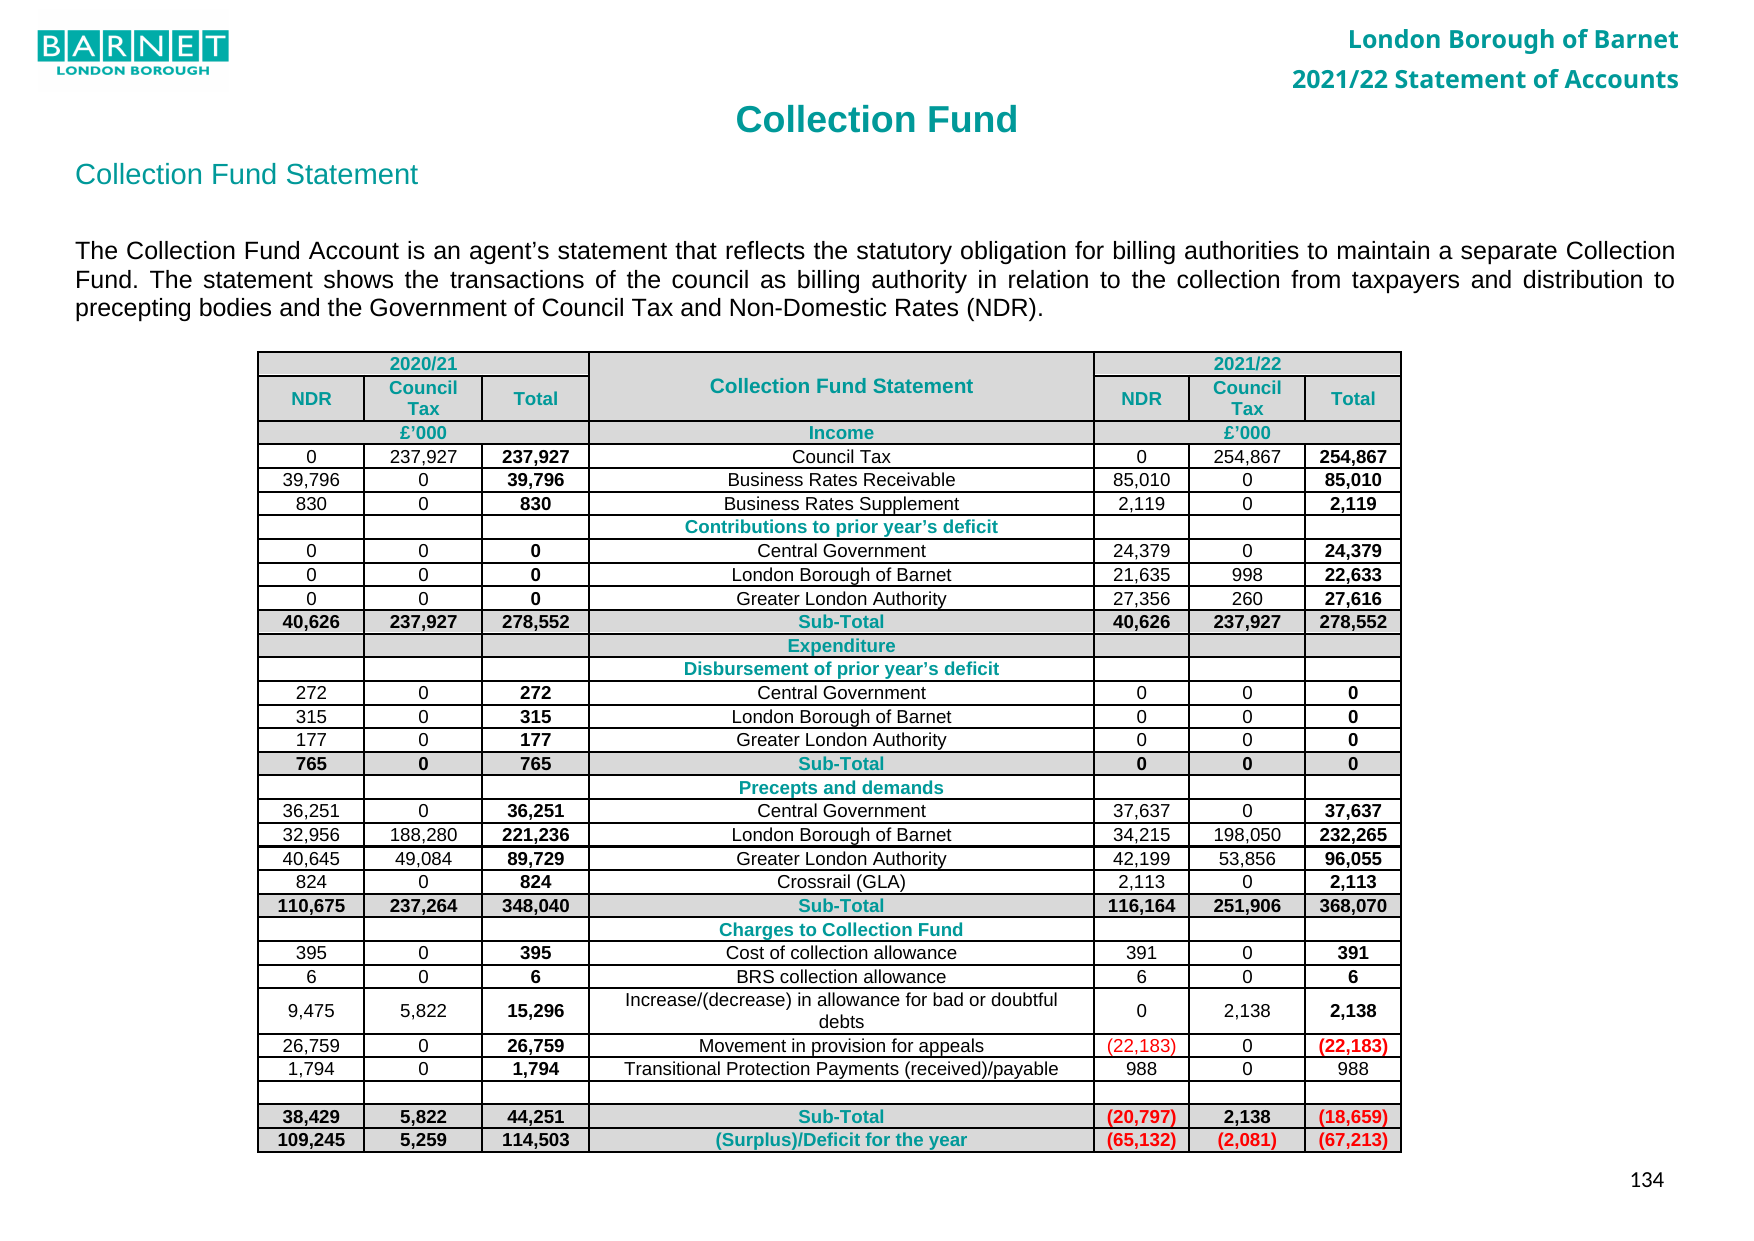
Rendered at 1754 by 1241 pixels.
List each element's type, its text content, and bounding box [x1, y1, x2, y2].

table_cell 0 [1306, 729, 1400, 751]
table_cell 96,055 [1306, 848, 1400, 869]
table_cell 0 [1095, 706, 1188, 727]
table_cell Sub-Total [590, 1105, 1093, 1127]
table_header 2020/21 [259, 353, 588, 374]
table_cell 0 [365, 753, 481, 774]
table_cell 391 [1306, 942, 1400, 963]
table_cell 89,729 [483, 848, 588, 869]
table_cell 315 [483, 706, 588, 727]
table_cell [1190, 658, 1304, 680]
table_cell [1095, 635, 1188, 656]
table_cell 1,794 [483, 1058, 588, 1080]
table_cell 27,616 [1306, 587, 1400, 609]
table_cell 765 [259, 753, 363, 774]
table_cell 278,552 [1306, 611, 1400, 632]
table_cell 0 [1095, 753, 1188, 774]
subtitle Collection Fund Statement [75, 157, 1679, 190]
table_cell 0 [259, 445, 363, 467]
table_cell Central Government [590, 682, 1093, 703]
table_cell [1306, 635, 1400, 656]
table_cell [1306, 918, 1400, 940]
table_cell 0 [1095, 445, 1188, 467]
table_cell [483, 635, 588, 656]
table_cell (2,081) [1190, 1129, 1304, 1151]
table_cell 0 [1306, 753, 1400, 774]
table_cell [365, 1082, 481, 1103]
table_cell 36,251 [259, 800, 363, 822]
table_cell 116,164 [1095, 895, 1188, 916]
subtitle Collection Fund [75, 97, 1679, 140]
table_cell [483, 918, 588, 940]
table_cell 0 [365, 469, 481, 491]
table_cell 0 [365, 1035, 481, 1056]
table_cell [365, 776, 481, 798]
table_header 2021/22 [1095, 353, 1400, 374]
table_cell 6 [259, 966, 363, 987]
table_cell NDR [1095, 377, 1188, 420]
table_cell 0 [1190, 753, 1304, 774]
table_cell 0 [1190, 1035, 1304, 1056]
table_cell 177 [259, 729, 363, 751]
table_cell 26,759 [259, 1035, 363, 1056]
table_cell 22,633 [1306, 564, 1400, 585]
table_cell 824 [483, 871, 588, 893]
table_cell [1190, 516, 1304, 538]
table_cell (18,659) [1306, 1105, 1400, 1127]
table_cell 26,759 [483, 1035, 588, 1056]
table_cell 830 [483, 493, 588, 514]
table_cell Expenditure [590, 635, 1093, 656]
table_cell 0 [1190, 800, 1304, 822]
table_cell 0 [365, 942, 481, 963]
table_cell 21,635 [1095, 564, 1188, 585]
table_cell [1095, 516, 1188, 538]
table_cell 38,429 [259, 1105, 363, 1127]
table_cell Greater London Authority [590, 848, 1093, 869]
table_cell [1190, 1082, 1304, 1103]
table_cell 24,379 [1306, 540, 1400, 562]
table_cell 6 [1095, 966, 1188, 987]
table_cell 2,119 [1095, 493, 1188, 514]
table_cell 85,010 [1095, 469, 1188, 491]
table_cell 177 [483, 729, 588, 751]
table_cell 988 [1306, 1058, 1400, 1080]
table_cell 36,251 [483, 800, 588, 822]
table_cell 0 [483, 540, 588, 562]
table_cell 6 [1306, 966, 1400, 987]
table_cell 0 [365, 682, 481, 703]
table_cell 27,356 [1095, 587, 1188, 609]
table_cell [483, 516, 588, 538]
table_cell 0 [1306, 706, 1400, 727]
table_cell 6 [483, 966, 588, 987]
table_cell 42,199 [1095, 848, 1188, 869]
table_cell 0 [1095, 729, 1188, 751]
table_cell 0 [365, 564, 481, 585]
table_cell 237,927 [1190, 611, 1304, 632]
table_cell [590, 1082, 1093, 1103]
table_cell (22,183) [1306, 1035, 1400, 1056]
table_cell 278,552 [483, 611, 588, 632]
table_cell [1306, 658, 1400, 680]
table_cell [365, 516, 481, 538]
table_cell 254,867 [1190, 445, 1304, 467]
table_cell 824 [259, 871, 363, 893]
table_cell 5,822 [365, 989, 481, 1032]
table_cell 85,010 [1306, 469, 1400, 491]
table_cell 0 [1190, 729, 1304, 751]
table_cell 348,040 [483, 895, 588, 916]
table_cell 232,265 [1306, 824, 1400, 845]
table_cell 2,113 [1095, 871, 1188, 893]
table_cell 2,138 [1190, 1105, 1304, 1127]
table_cell [483, 658, 588, 680]
table_cell 0 [483, 564, 588, 585]
table_cell (22,183) [1095, 1035, 1188, 1056]
table_cell 0 [1190, 682, 1304, 703]
table_cell 37,637 [1095, 800, 1188, 822]
table_cell 272 [483, 682, 588, 703]
table_cell Business Rates Supplement [590, 493, 1093, 514]
table_cell Council Tax [590, 445, 1093, 467]
table_cell 0 [365, 587, 481, 609]
table_cell 368,070 [1306, 895, 1400, 916]
text The Collection Fund Account is an agent’s statement that reflects the statutory obligation for billing authorities to maintain a separate Collection Fund. The statement shows the transactions of the council as billing authority in relation to the collection from taxpayers and distribution to precepting bodies and the Government of Council Tax and Non-Domestic Rates (NDR). [75, 236, 1679, 322]
table_cell 9,475 [259, 989, 363, 1032]
table_cell 260 [1190, 587, 1304, 609]
table_cell 15,296 [483, 989, 588, 1032]
table_cell London Borough of Barnet [590, 824, 1093, 845]
table_header Collection Fund Statement [590, 353, 1093, 420]
table_cell £’000 [259, 422, 588, 443]
table_cell [1095, 1082, 1188, 1103]
table_cell 0 [259, 564, 363, 585]
table_cell Sub-Total [590, 895, 1093, 916]
table_cell 221,236 [483, 824, 588, 845]
table_cell Movement in provision for appeals [590, 1035, 1093, 1056]
table_cell [1306, 776, 1400, 798]
table_cell London Borough of Barnet [590, 706, 1093, 727]
table_cell Crossrail (GLA) [590, 871, 1093, 893]
table_cell 0 [1306, 682, 1400, 703]
table_cell [259, 635, 363, 656]
table_cell 395 [483, 942, 588, 963]
table_cell Sub-Total [590, 753, 1093, 774]
table_cell 0 [1095, 989, 1188, 1032]
table_cell 0 [365, 540, 481, 562]
table_cell 37,637 [1306, 800, 1400, 822]
table_cell [259, 776, 363, 798]
table_cell [1095, 918, 1188, 940]
table_cell 40,626 [259, 611, 363, 632]
table_cell [259, 1082, 363, 1103]
table_cell 40,626 [1095, 611, 1188, 632]
table_cell [1306, 1082, 1400, 1103]
table_cell 32,956 [259, 824, 363, 845]
table_cell 237,927 [365, 611, 481, 632]
table_cell 998 [1190, 564, 1304, 585]
table_cell Charges to Collection Fund [590, 918, 1093, 940]
table_cell (Surplus)/Deficit for the year [590, 1129, 1093, 1151]
table_cell 0 [365, 800, 481, 822]
table_cell Council Tax [365, 377, 481, 420]
table_cell 2,113 [1306, 871, 1400, 893]
table_cell 0 [1095, 682, 1188, 703]
table_cell Precepts and demands [590, 776, 1093, 798]
table_cell Income [590, 422, 1093, 443]
table_cell Council Tax [1190, 377, 1304, 420]
table_cell 39,796 [259, 469, 363, 491]
table_cell 24,379 [1095, 540, 1188, 562]
table_cell 830 [259, 493, 363, 514]
table_cell 2,119 [1306, 493, 1400, 514]
table_cell [259, 658, 363, 680]
table_cell 49,084 [365, 848, 481, 869]
table_cell Sub-Total [590, 611, 1093, 632]
table_cell (20,797) [1095, 1105, 1188, 1127]
table_cell [1095, 658, 1188, 680]
table_cell 0 [1190, 469, 1304, 491]
table_cell 765 [483, 753, 588, 774]
table_cell 391 [1095, 942, 1188, 963]
table_cell 2,138 [1190, 989, 1304, 1032]
table_cell [365, 635, 481, 656]
table_cell 44,251 [483, 1105, 588, 1127]
table_cell (65,132) [1095, 1129, 1188, 1151]
table_cell Transitional Protection Payments (received)/payable [590, 1058, 1093, 1080]
table_cell 0 [1190, 871, 1304, 893]
table_cell 34,215 [1095, 824, 1188, 845]
table_cell 0 [365, 966, 481, 987]
table_cell Total [483, 377, 588, 420]
table_cell £’000 [1095, 422, 1400, 443]
table_cell 254,867 [1306, 445, 1400, 467]
table_cell 0 [1190, 493, 1304, 514]
table_cell 0 [259, 540, 363, 562]
table_cell 2,138 [1306, 989, 1400, 1032]
table_cell London Borough of Barnet [590, 564, 1093, 585]
table_cell 0 [1190, 1058, 1304, 1080]
table_cell [259, 516, 363, 538]
table_cell [1190, 776, 1304, 798]
table_cell 0 [1190, 540, 1304, 562]
table_cell 39,796 [483, 469, 588, 491]
table_cell Increase/(decrease) in allowance for bad or doubtful debts [590, 989, 1093, 1032]
table_cell 0 [259, 587, 363, 609]
table_cell 0 [1190, 942, 1304, 963]
table_cell 40,645 [259, 848, 363, 869]
table_cell Total [1306, 377, 1400, 420]
table_cell [1190, 635, 1304, 656]
table_cell 53,856 [1190, 848, 1304, 869]
table_cell 237,927 [483, 445, 588, 467]
table_cell 237,927 [365, 445, 481, 467]
table_cell 1,794 [259, 1058, 363, 1080]
table_cell 395 [259, 942, 363, 963]
table_cell 0 [483, 587, 588, 609]
table_cell [483, 1082, 588, 1103]
table_cell 114,503 [483, 1129, 588, 1151]
table_cell BRS collection allowance [590, 966, 1093, 987]
table_cell 5,822 [365, 1105, 481, 1127]
table_cell 0 [365, 871, 481, 893]
table_cell (67,213) [1306, 1129, 1400, 1151]
table_cell [365, 658, 481, 680]
table_cell Contributions to prior year’s deficit [590, 516, 1093, 538]
table_cell 0 [365, 1058, 481, 1080]
table_cell Cost of collection allowance [590, 942, 1093, 963]
table_cell 251,906 [1190, 895, 1304, 916]
table_cell Greater London Authority [590, 729, 1093, 751]
table_cell Central Government [590, 800, 1093, 822]
table_cell Central Government [590, 540, 1093, 562]
table_cell 5,259 [365, 1129, 481, 1151]
table_cell 0 [1190, 706, 1304, 727]
table_cell 0 [1190, 966, 1304, 987]
table_cell 198,050 [1190, 824, 1304, 845]
table_cell 272 [259, 682, 363, 703]
table_cell [259, 918, 363, 940]
table_cell 0 [365, 729, 481, 751]
table_cell 315 [259, 706, 363, 727]
table_cell [1095, 776, 1188, 798]
table_cell 109,245 [259, 1129, 363, 1151]
table_cell 188,280 [365, 824, 481, 845]
table_cell 237,264 [365, 895, 481, 916]
table_cell [365, 918, 481, 940]
table_cell [1306, 516, 1400, 538]
table_cell Business Rates Receivable [590, 469, 1093, 491]
table_cell 0 [365, 706, 481, 727]
table_cell NDR [259, 377, 363, 420]
table_cell [483, 776, 588, 798]
table_cell [1190, 918, 1304, 940]
table_cell 110,675 [259, 895, 363, 916]
table_cell 988 [1095, 1058, 1188, 1080]
table_cell Greater London Authority [590, 587, 1093, 609]
table_cell Disbursement of prior year’s deficit [590, 658, 1093, 680]
table_cell 0 [365, 493, 481, 514]
